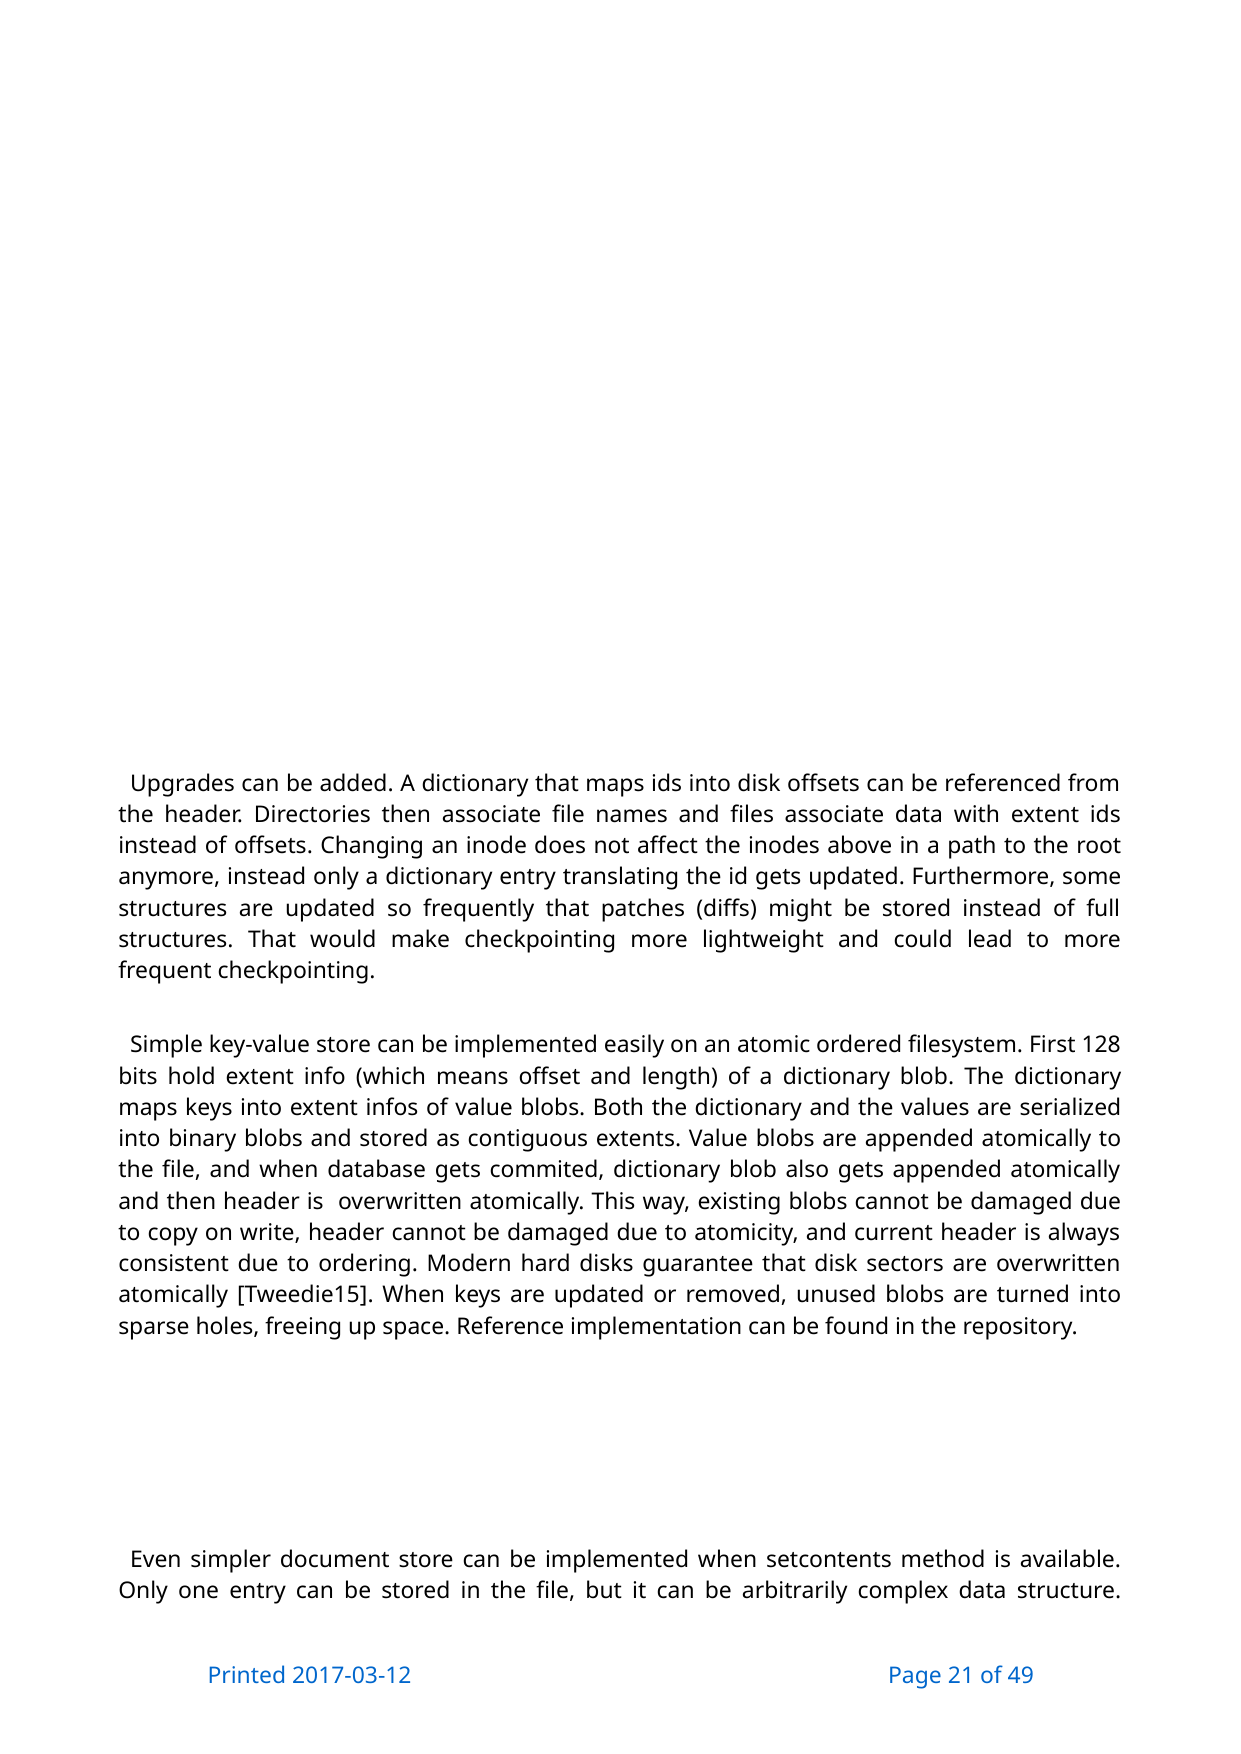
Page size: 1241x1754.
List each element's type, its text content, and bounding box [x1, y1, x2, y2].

text Simple key-value store can be implemented easily on an atomic ordered filesystem. First 128 bits hold extent info (which means offset and length) of a dictionary blob. The dictionary maps keys into extent infos of value blobs. Both the dictionary and the values are serialized into binary blobs and stored as contiguous extents. Value blobs are appended atomically to the file, and when database gets commited, dictionary blob also gets appended atomically and then header is overwritten atomically. This way, existing blobs cannot be damaged due to copy on write, header cannot be damaged due to atomicity, and current header is always consistent due to ordering. Modern hard disks guarantee that disk sectors are overwritten atomically [Tweedie15]. When keys are updated or removed, unused blobs are turned into sparse holes, freeing up space. Reference implementation can be found in the repository. [118, 1028, 1122, 1341]
text Upgrades can be added. A dictionary that maps ids into disk offsets can be referenced from the header. Directories then associate file names and files associate data with extent ids instead of offsets. Changing an inode does not affect the inodes above in a path to the root anymore, instead only a dictionary entry translating the id gets updated. Furthermore, some structures are updated so frequently that patches (diffs) might be stored instead of full structures. That would make checkpointing more lightweight and could lead to more frequent checkpointing. [118, 766, 1122, 985]
text Even simpler document store can be implemented when setcontents method is available. Only one entry can be stored in the file, but it can be arbitrarily complex data structure. [118, 1543, 1122, 1605]
